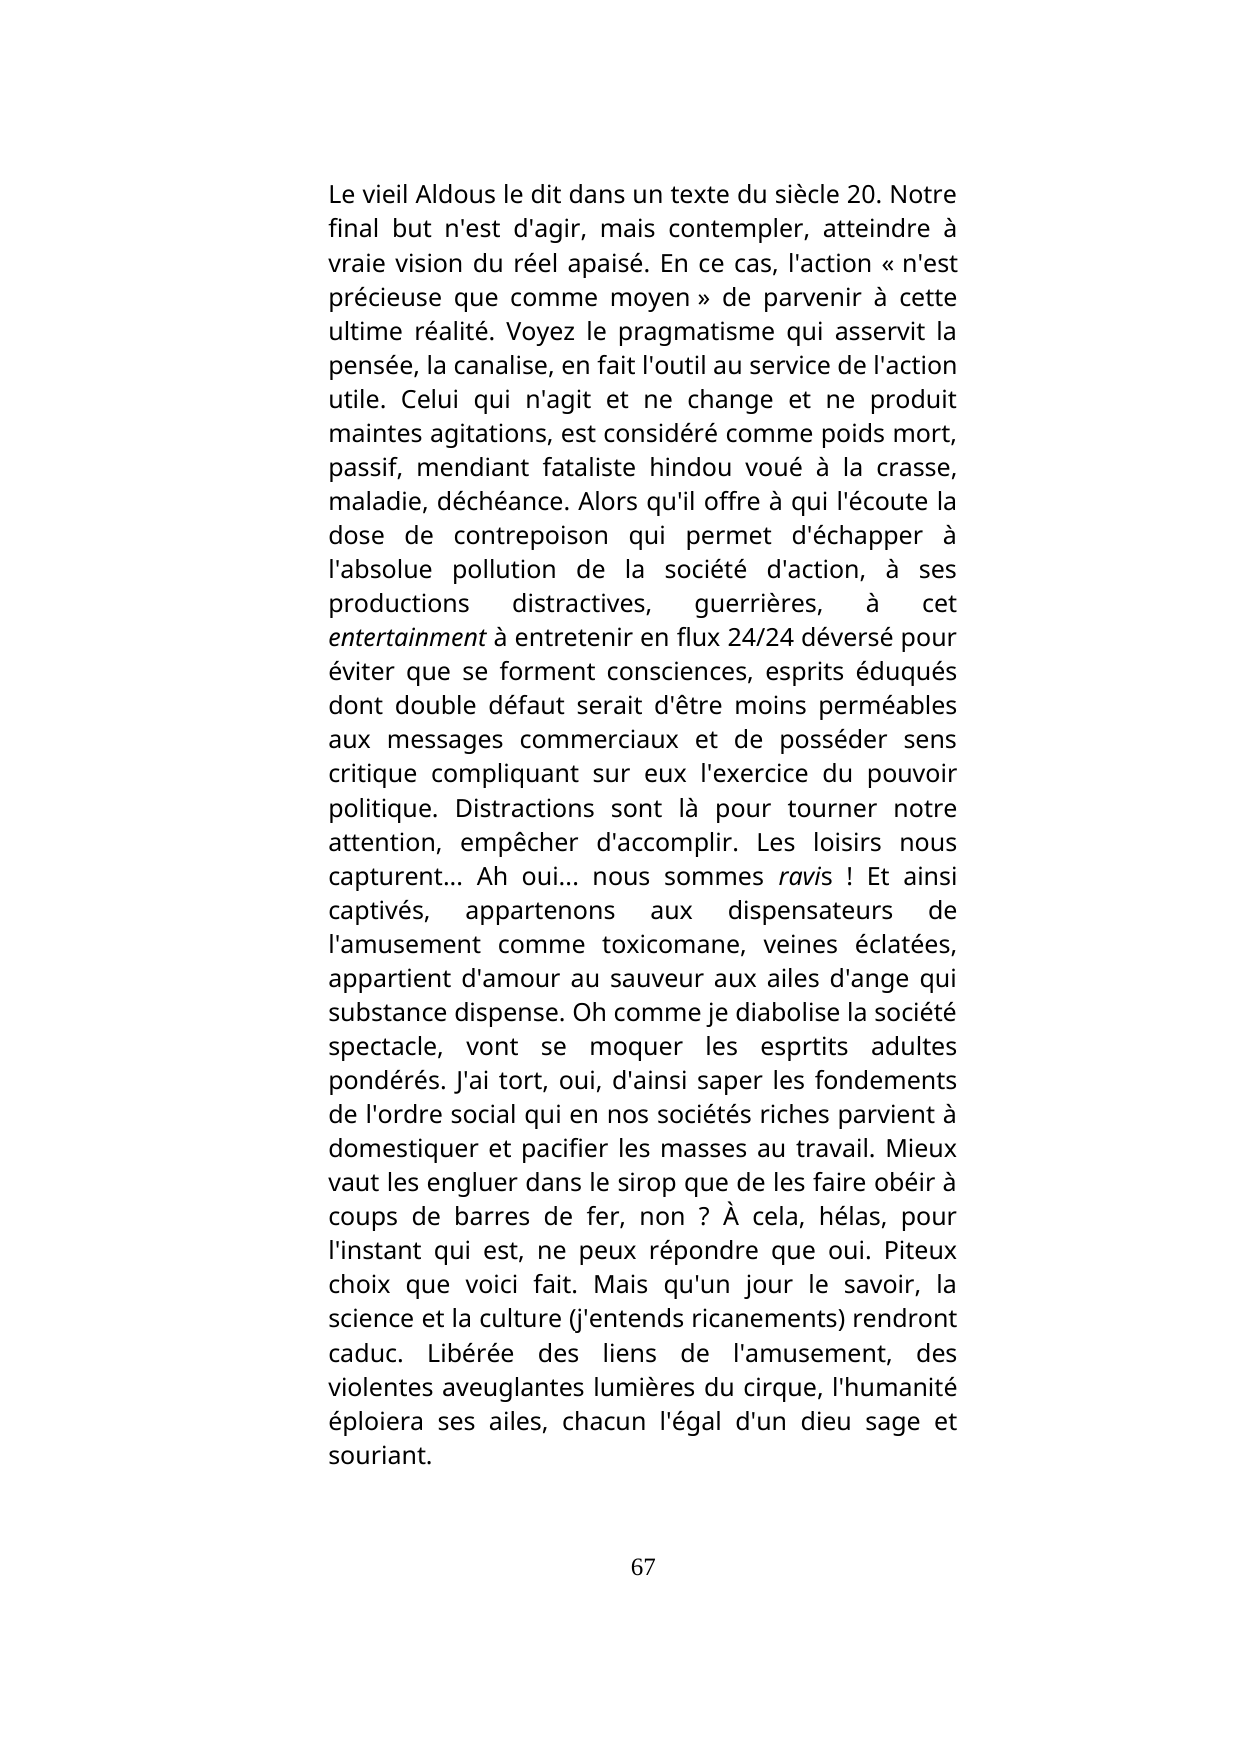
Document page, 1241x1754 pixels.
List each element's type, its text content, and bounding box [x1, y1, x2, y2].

text Le vieil Aldous le dit dans un texte du siècle 20. Notre final but n'est d'agir, mais contempler, atteindre à vraie vision du réel apaisé. En ce cas, l'action « n'est précieuse que comme moyen » de parvenir à cette ultime réalité. Voyez le pragmatisme qui asservit la pensée, la canalise, en fait l'outil au service de l'action utile. Celui qui n'agit et ne change et ne produit maintes agitations, est considéré comme poids mort, passif, mendiant fataliste hindou voué à la crasse, maladie, déchéance. Alors qu'il offre à qui l'écoute la dose de contrepoison qui permet d'échapper à l'absolue pollution de la société d'action, à ses productions distractives, guerrières, à cet entertainment à entretenir en flux 24/24 déversé pour éviter que se forment consciences, esprits éduqués dont double défaut serait d'être moins perméables aux messages commerciaux et de posséder sens critique compliquant sur eux l'exercice du pouvoir politique. Distractions sont là pour tourner notre attention, empêcher d'accomplir. Les loisirs nous capturent... Ah oui... nous sommes ravis ! Et ainsi captivés, appartenons aux dispensateurs de l'amusement comme toxicomane, veines éclatées, appartient d'amour au sauveur aux ailes d'ange qui substance dispense. Oh comme je diabolise la société spectacle, vont se moquer les esprtits adultes pondérés. J'ai tort, oui, d'ainsi saper les fondements de l'ordre social qui en nos sociétés riches parvient à domestiquer et pacifier les masses au travail. Mieux vaut les engluer dans le sirop que de les faire obéir à coups de barres de fer, non ? À cela, hélas, pour l'instant qui est, ne peux répondre que oui. Piteux choix que voici fait. Mais qu'un jour le savoir, la science et la culture (j'entends ricanements) rendront caduc. Libérée des liens de l'amusement, des violentes aveuglantes lumières du cirque, l'humanité éploiera ses ailes, chacun l'égal d'un dieu sage et souriant. [328, 177, 958, 1471]
